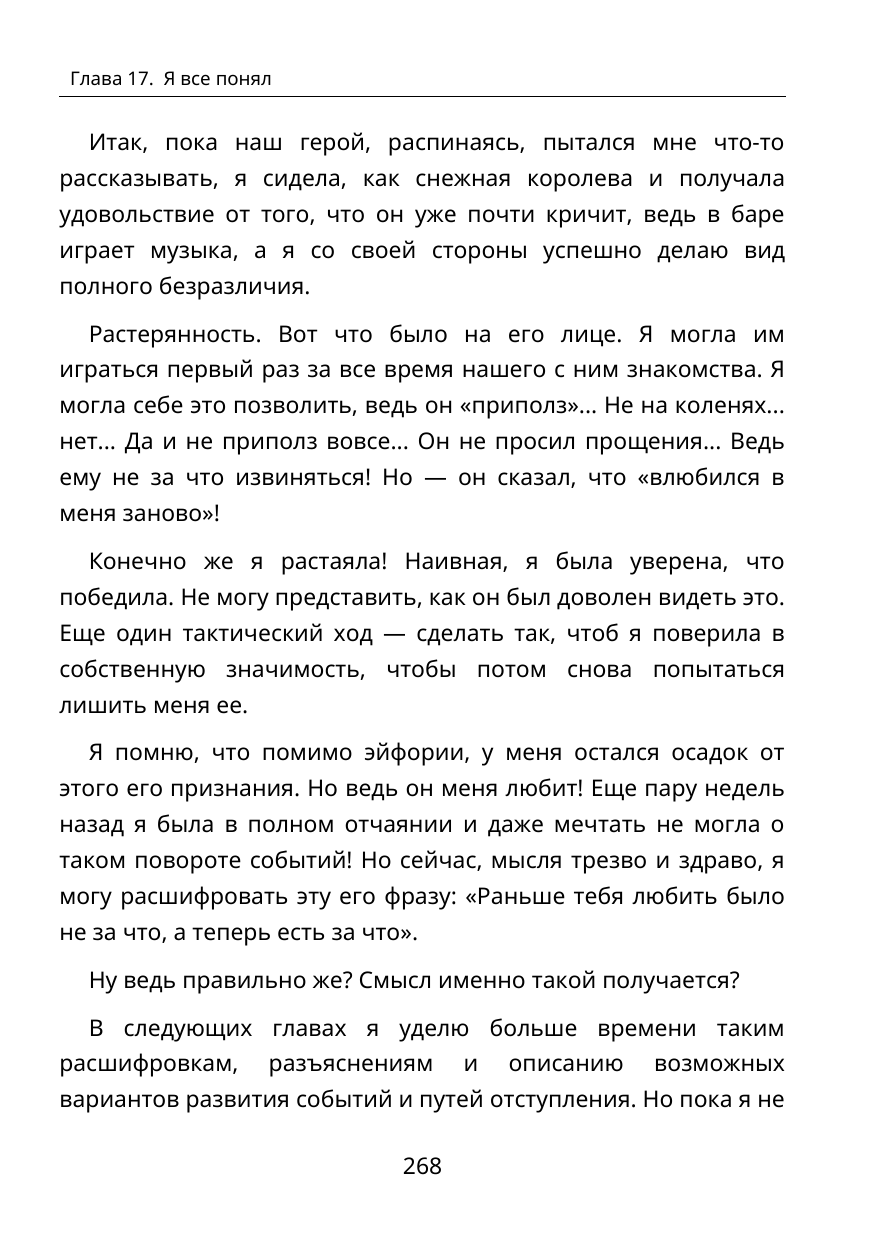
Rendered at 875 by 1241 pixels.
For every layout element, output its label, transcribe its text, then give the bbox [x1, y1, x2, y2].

text Растерянность. Вот что было на его лице. Я могла им играться первый раз за все время нашего с ним знакомства. Я могла себе это позволить, ведь он «приполз»... Не на коленях... нет... Да и не приполз вовсе... Он не просил прощения... Ведь ему не за что извиняться! Но — он сказал, что «влюбился в меня заново»! [59, 317, 786, 528]
text Итак, пока наш герой, распинаясь, пытался мне что-то рассказывать, я сидела, как снежная королева и получала удовольствие от того, что он уже почти кричит, ведь в баре играет музыка, а я со своей стороны успешно делаю вид полного безразличия. [59, 126, 786, 301]
text В следующих главах я уделю больше времени таким расшифровкам, разъяснениям и описанию возможных вариантов развития событий и путей отступления. Но пока я не [59, 1011, 786, 1114]
text Ну ведь правильно же? Смысл именно такой получается? [59, 964, 786, 995]
text Я помню, что помимо эйфории, у меня остался осадок от этого его признания. Но ведь он меня любит! Еще пару недель назад я была в полном отчаянии и даже мечтать не могла о таком повороте событий! Но сейчас, мысля трезво и здраво, я могу расшифровать эту его фразу: «Раньше тебя любить было не за что, а теперь есть за что». [59, 736, 786, 947]
text Конечно же я растаяла! Наивная, я была уверена, что победила. Не могу представить, как он был доволен видеть это. Еще один тактический ход — сделать так, чтоб я поверила в собственную значимость, чтобы потом снова попытаться лишить меня ее. [59, 545, 786, 720]
